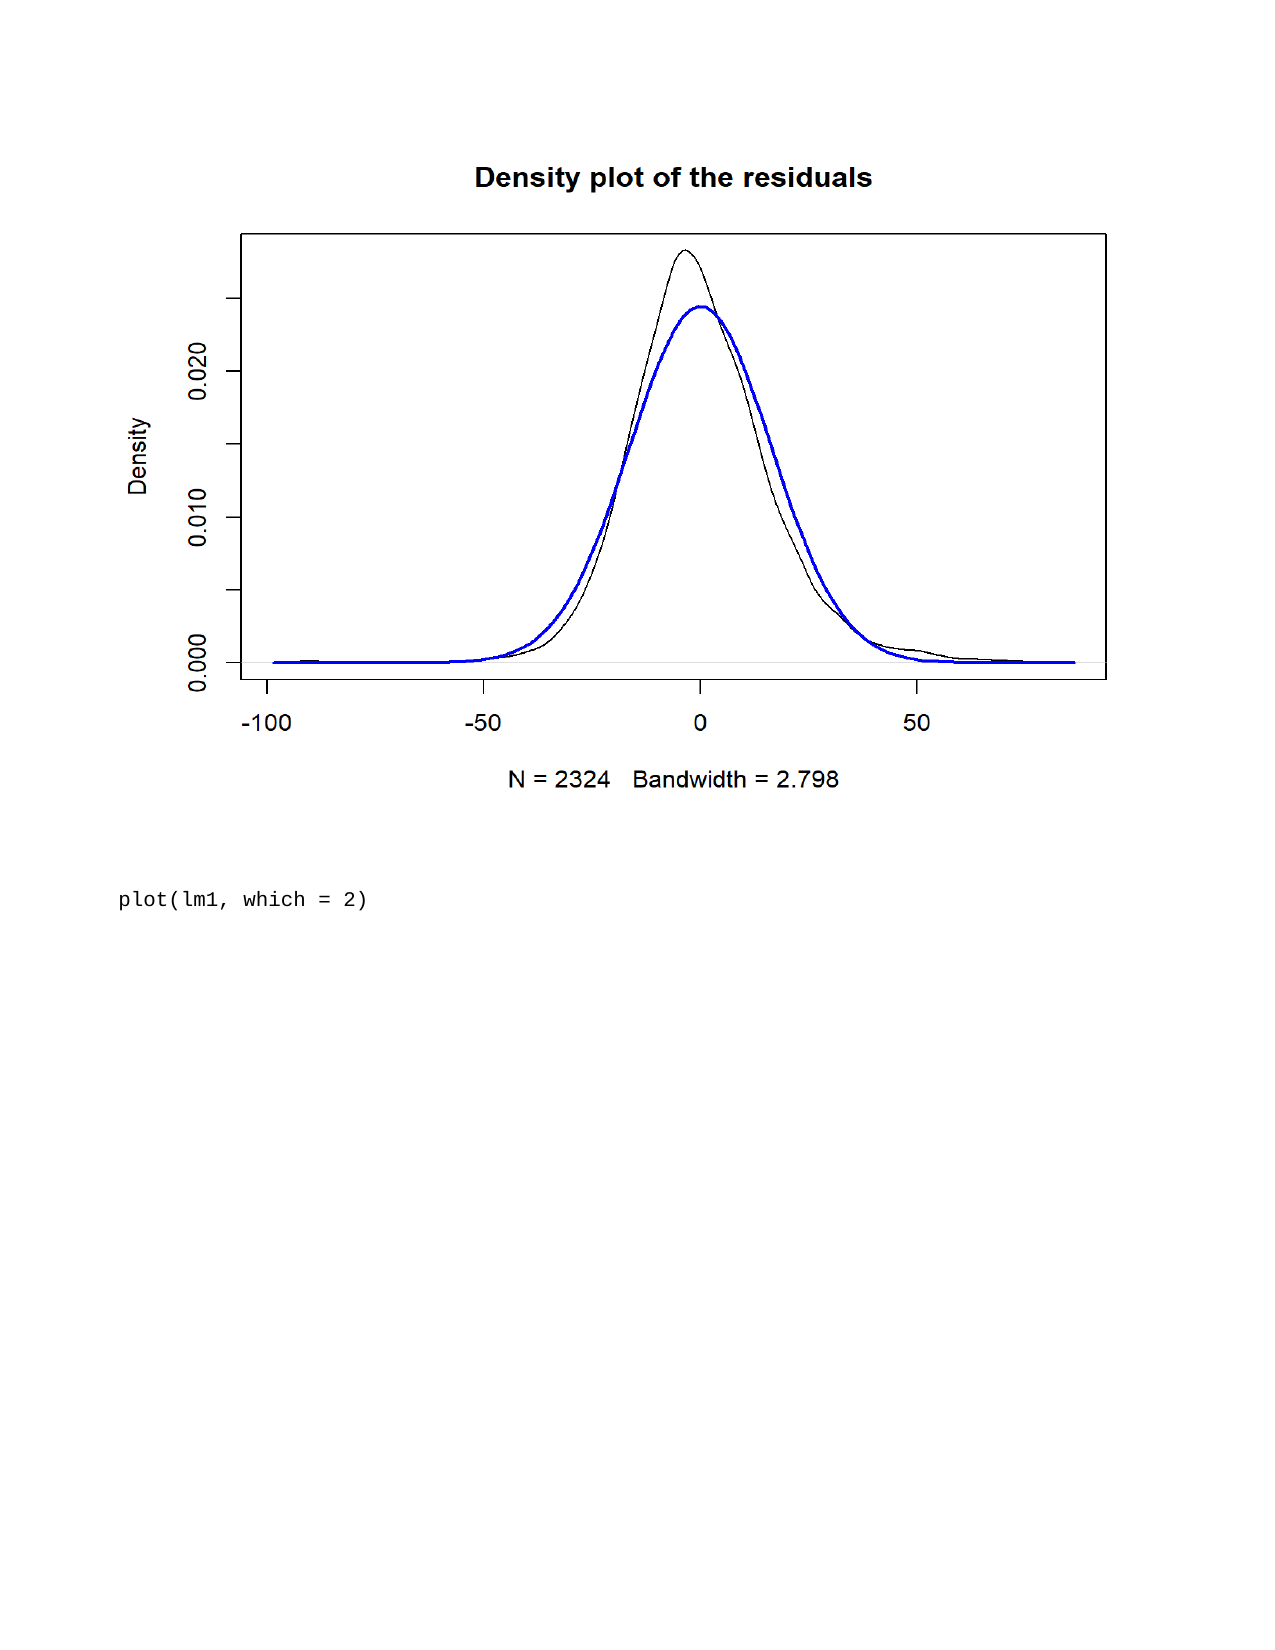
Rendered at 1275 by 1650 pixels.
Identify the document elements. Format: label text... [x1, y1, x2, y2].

text plot(lm1, which = 2) [118, 889, 1157, 913]
picture [118, 118, 1169, 823]
